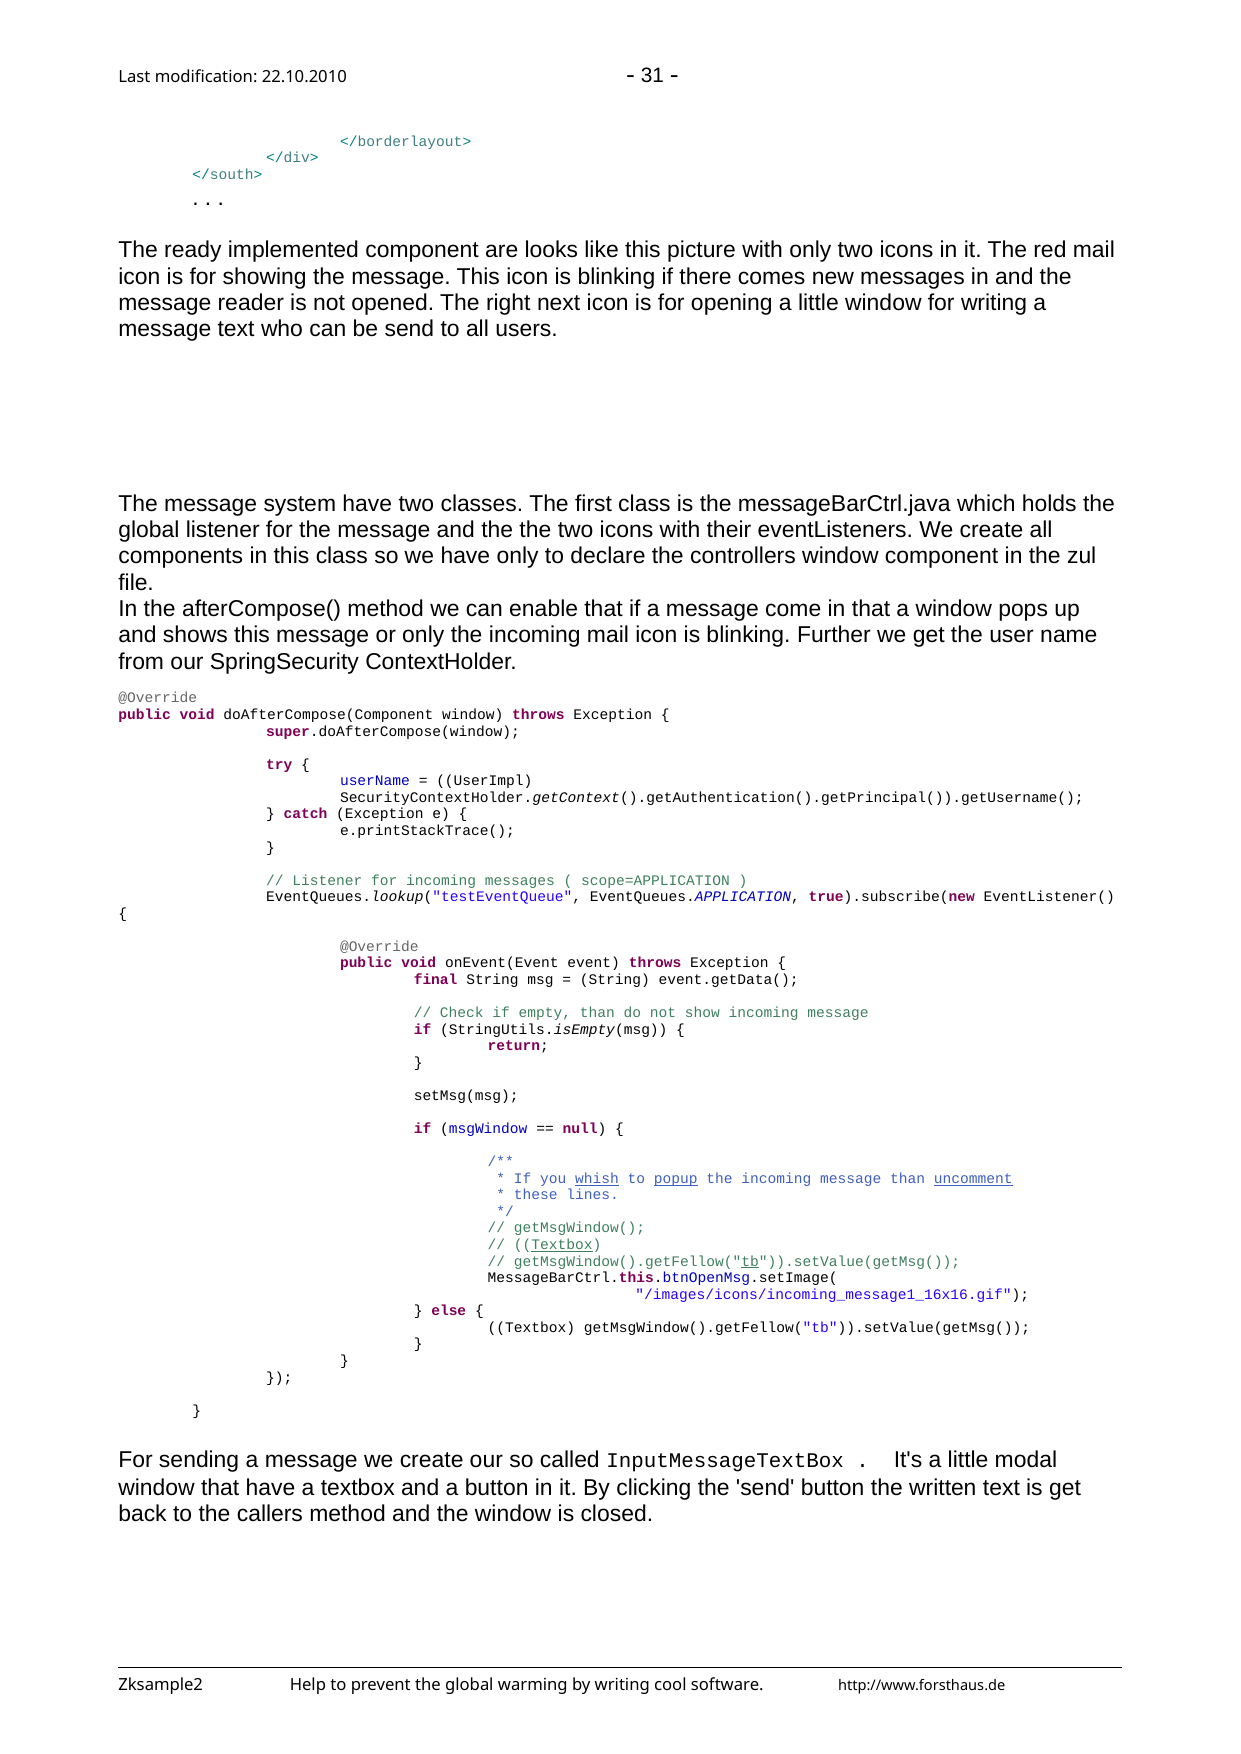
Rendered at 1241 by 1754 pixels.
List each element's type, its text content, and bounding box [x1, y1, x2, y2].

text ((Textbox) getMsgWindow().getFellow("tb")).setValue(getMsg()); [118, 1320, 1122, 1337]
text // Check if empty, than do not show incoming message [118, 1005, 1122, 1022]
text if (StringUtils.isEmpty(msg)) { [118, 1022, 1122, 1038]
text public void doAfterCompose(Component window) throws Exception { [118, 707, 1122, 724]
text @Override [118, 939, 1122, 956]
text * If you whish to popup the incoming message than uncomment [118, 1171, 1122, 1188]
text return; [118, 1038, 1122, 1055]
text // Listener for incoming messages ( scope=APPLICATION ) [118, 873, 1122, 889]
text public void onEvent(Event event) throws Exception { [118, 956, 1122, 972]
text @Override [118, 691, 1122, 707]
text </div> [118, 150, 1122, 167]
text For sending a message we create our so called InputMessageTextBox . It's a little modal window that have a textbox and a button in it. By clicking the 'send' button the written text is get back to the callers method and the window is closed. [118, 1446, 1122, 1526]
text In the afterCompose() method we can enable that if a message come in that a window pops up and shows this message or only the incoming mail icon is blinking. Further we get the user name from our SpringSecurity ContextHolder. [118, 595, 1122, 674]
text userName = ((UserImpl) [118, 773, 1122, 790]
text The message system have two classes. The first class is the messageBarCtrl.java which holds the global listener for the message and the the two icons with their eventListeners. We create all components in this class so we have only to declare the controllers window component in the zul file. [118, 490, 1122, 595]
text EventQueues.lookup("testEventQueue", EventQueues.APPLICATION, true).subscribe(new EventListener() { [118, 889, 1122, 923]
text } [118, 1353, 1122, 1370]
text } catch (Exception e) { [118, 807, 1122, 823]
text setMsg(msg); [118, 1088, 1122, 1105]
text }); [118, 1370, 1122, 1386]
text </south> [118, 167, 1122, 183]
text // getMsgWindow().getFellow("tb")).setValue(getMsg()); [118, 1254, 1122, 1270]
text // ((Textbox) [118, 1237, 1122, 1254]
text "/images/icons/incoming_message1_16x16.gif"); [118, 1287, 1122, 1303]
text // getMsgWindow(); [118, 1221, 1122, 1237]
text super.doAfterCompose(window); [118, 724, 1122, 740]
text try { [118, 757, 1122, 773]
text } [118, 1055, 1122, 1072]
text The ready implemented component are looks like this picture with only two icons in it. The red mail icon is for showing the message. This icon is blinking if there comes new messages in and the message reader is not opened. The right next icon is for opening a little window for writing a message text who can be send to all users. [118, 236, 1122, 342]
text } [118, 840, 1122, 856]
text if (msgWindow == null) { [118, 1121, 1122, 1138]
text final String msg = (String) event.getData(); [118, 972, 1122, 989]
text . . . [118, 183, 1122, 210]
text } [118, 1403, 1122, 1419]
text } else { [118, 1303, 1122, 1320]
text /** [118, 1154, 1122, 1171]
text } [118, 1337, 1122, 1353]
text */ [118, 1204, 1122, 1221]
text MessageBarCtrl.this.btnOpenMsg.setImage( [118, 1270, 1122, 1287]
text e.printStackTrace(); [118, 823, 1122, 840]
text </borderlayout> [118, 134, 1122, 150]
text SecurityContextHolder.getContext().getAuthentication().getPrincipal()).getUsername(); [118, 790, 1122, 807]
text * these lines. [118, 1188, 1122, 1204]
